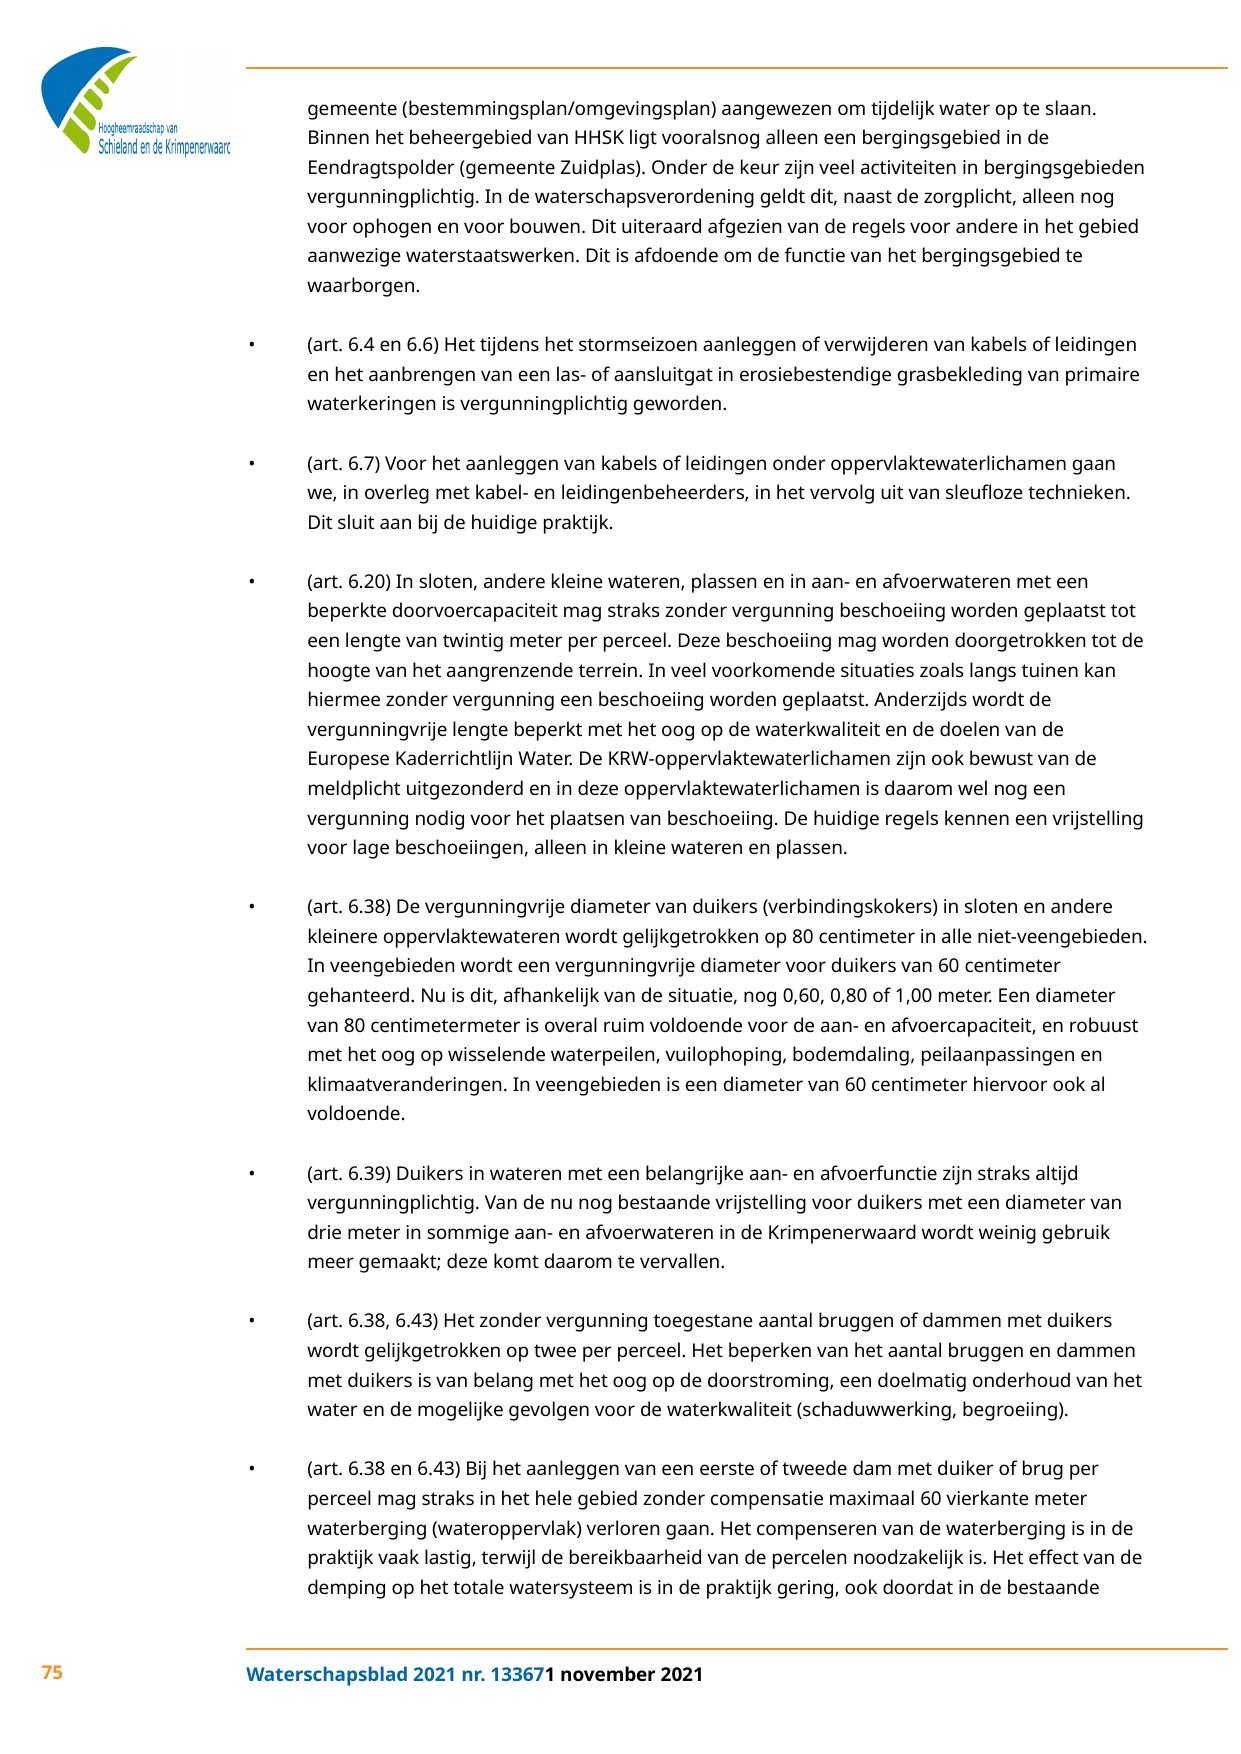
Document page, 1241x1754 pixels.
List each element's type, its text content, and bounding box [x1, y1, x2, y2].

list (art. 6.38) De vergunningvrije diameter van duikers (verbindingskokers) in sloten en andere kleinere oppervlaktewateren wordt gelijkgetrokken op 80 centimeter in alle niet-veengebieden. In veengebieden wordt een vergunningvrije diameter voor duikers van 60 centimeter gehanteerd. Nu is dit, afhankelijk van de situatie, nog 0,60, 0,80 of 1,00 meter. Een diameter van 80 centimetermeter is overal ruim voldoende voor de aan- en afvoercapaciteit, en robuust met het oog op wisselende waterpeilen, vuilophoping, bodemdaling, peilaanpassingen en klimaatveranderingen. In veengebieden is een diameter van 60 centimeter hiervoor ook al voldoende. [248, 893, 1152, 1126]
list (art. 6.38 en 6.43) Bij het aanleggen van een eerste of tweede dam met duiker of brug per perceel mag straks in het hele gebied zonder compensatie maximaal 60 vierkante meter waterberging (wateroppervlak) verloren gaan. Het compenseren van de waterberging is in de praktijk vaak lastig, terwijl de bereikbaarheid van de percelen noodzakelijk is. Het effect van de demping op het totale watersysteem is in de praktijk gering, ook doordat in de bestaande [248, 1456, 1152, 1600]
list gemeente (bestemmingsplan/omgevingsplan) aangewezen om tijdelijk water op te slaan. Binnen het beheergebied van HHSK ligt vooralsnog alleen een bergingsgebied in de Eendragtspolder (gemeente Zuidplas). Onder de keur zijn veel activiteiten in bergingsgebieden vergunningplichtig. In de waterschapsverordening geldt dit, naast de zorgplicht, alleen nog voor ophogen en voor bouwen. Dit uiteraard afgezien van de regels voor andere in het gebied aanwezige waterstaatswerken. Dit is afdoende om de functie van het bergingsgebied te waarborgen. [248, 95, 1152, 298]
list (art. 6.39) Duikers in wateren met een belangrijke aan- en afvoerfunctie zijn straks altijd vergunningplichtig. Van de nu nog bestaande vrijstelling voor duikers met een diameter van drie meter in sommige aan- en afvoerwateren in de Krimpenerwaard wordt weinig gebruik meer gemaakt; deze komt daarom te vervallen. [248, 1160, 1152, 1274]
list (art. 6.7) Voor het aanleggen van kabels of leidingen onder oppervlaktewaterlichamen gaan we, in overleg met kabel- en leidingenbeheerders, in het vervolg uit van sleufloze technieken. Dit sluit aan bij de huidige praktijk. [248, 450, 1152, 535]
list (art. 6.20) In sloten, andere kleine wateren, plassen en in aan- en afvoerwateren met een beperkte doorvoercapaciteit mag straks zonder vergunning beschoeiing worden geplaatst tot een lengte van twintig meter per perceel. Deze beschoeiing mag worden doorgetrokken tot de hoogte van het aangrenzende terrein. In veel voorkomende situaties zoals langs tuinen kan hiermee zonder vergunning een beschoeiing worden geplaatst. Anderzijds wordt de vergunningvrije lengte beperkt met het oog op de waterkwaliteit en de doelen van de Europese Kaderrichtlijn Water. De KRW-oppervlaktewaterlichamen zijn ook bewust van de meldplicht uitgezonderd en in deze oppervlaktewaterlichamen is daarom wel nog een vergunning nodig voor het plaatsen van beschoeiing. De huidige regels kennen een vrijstelling voor lage beschoeiingen, alleen in kleine wateren en plassen. [248, 568, 1152, 860]
picture [41, 47, 231, 172]
list (art. 6.4 en 6.6) Het tijdens het stormseizoen aanleggen of verwijderen van kabels of leidingen en het aanbrengen van een las- of aansluitgat in erosiebestendige grasbekleding van primaire waterkeringen is vergunningplichtig geworden. [248, 331, 1152, 416]
list (art. 6.38, 6.43) Het zonder vergunning toegestane aantal bruggen of dammen met duikers wordt gelijkgetrokken op twee per perceel. Het beperken van het aantal bruggen en dammen met duikers is van belang met het oog op de doorstroming, een doelmatig onderhoud van het water en de mogelijke gevolgen voor de waterkwaliteit (schaduwwerking, begroeiing). [248, 1308, 1152, 1422]
